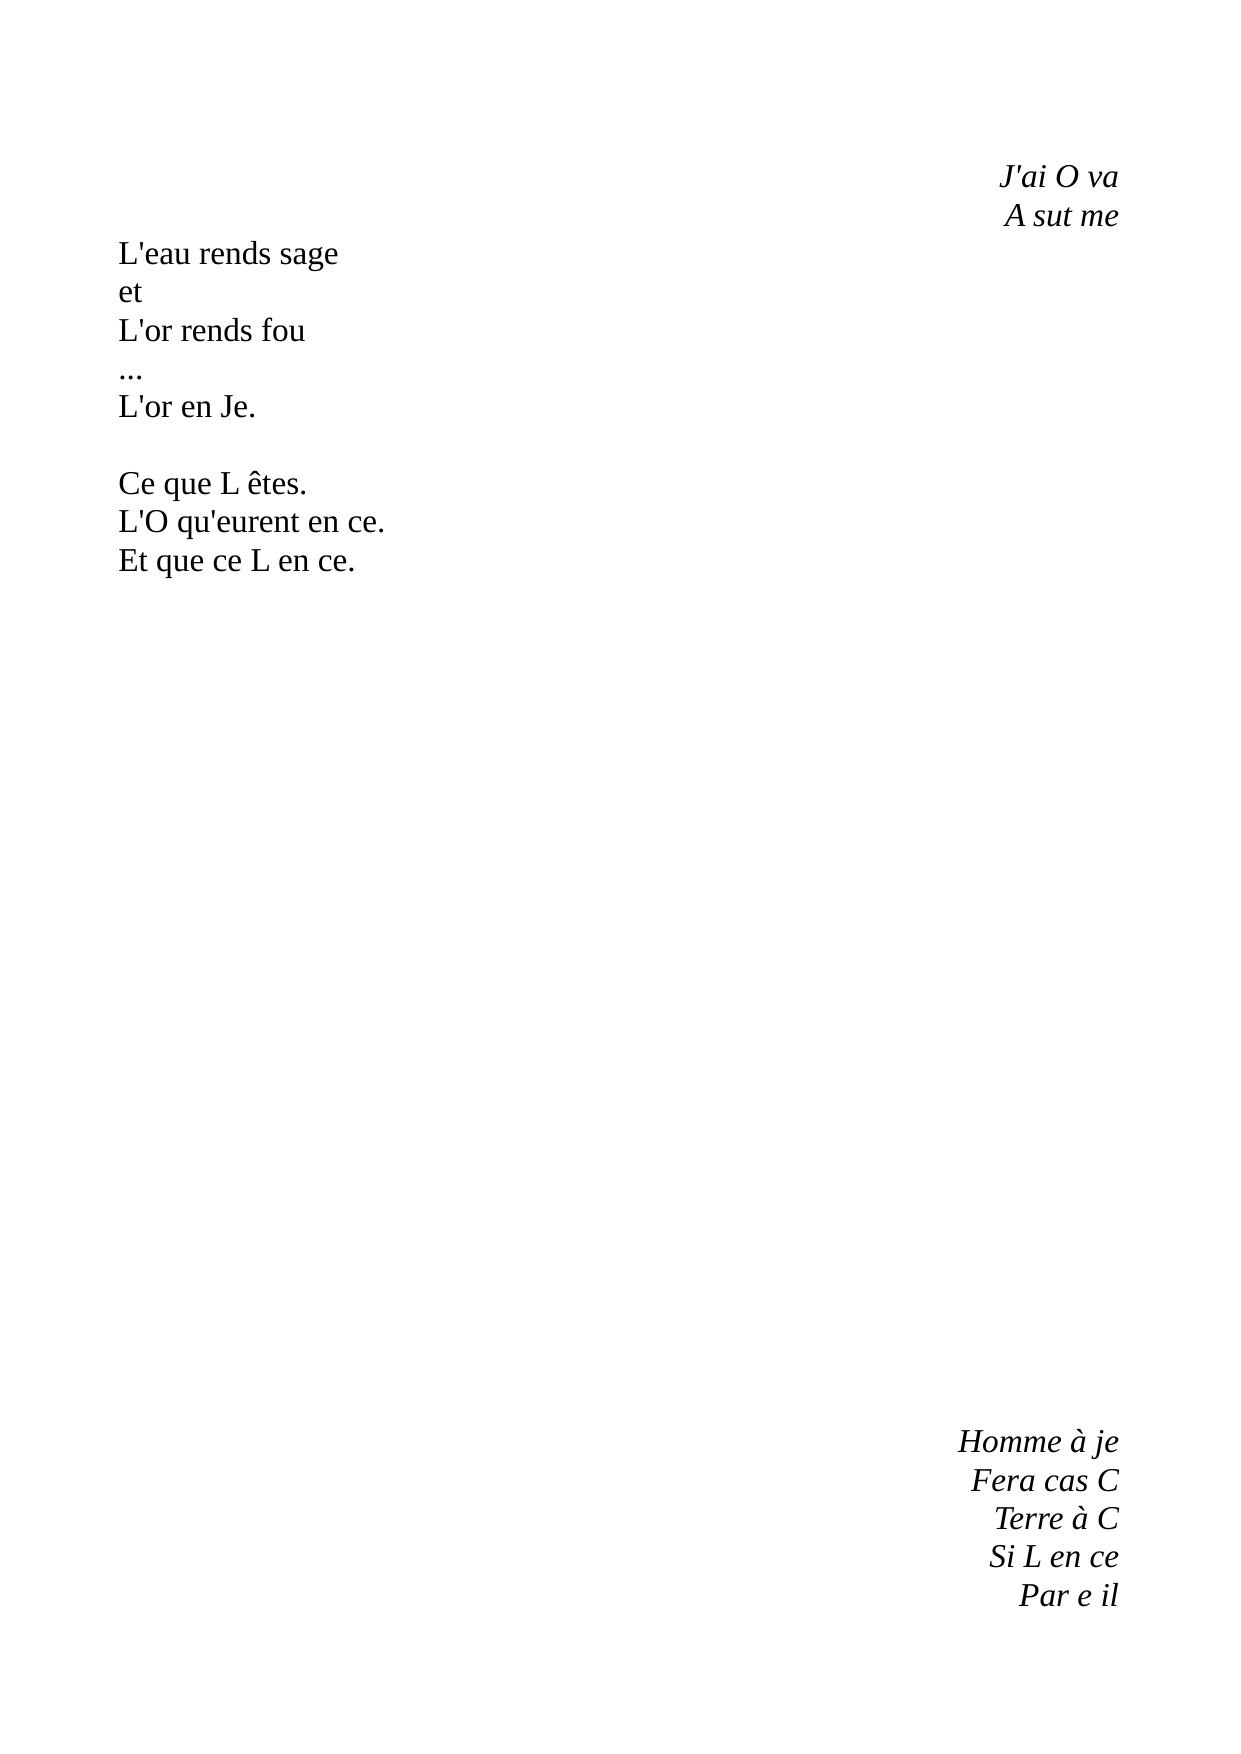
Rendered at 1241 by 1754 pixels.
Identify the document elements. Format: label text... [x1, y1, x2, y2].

text Ce que L êtes. [118, 463, 1122, 501]
text Fera cas C [118, 1460, 1122, 1498]
text J'ai O va [118, 156, 1122, 195]
text et [118, 271, 1122, 310]
text L'eau rends sage [118, 233, 1122, 271]
text L'O qu'eurent en ce. [118, 501, 1122, 540]
text L'or en Je. [118, 386, 1122, 425]
text Si L en ce [118, 1536, 1122, 1575]
text L'or rends fou [118, 310, 1122, 348]
text ... [118, 348, 1122, 386]
text Homme à je [118, 1421, 1122, 1460]
text A sut me [118, 195, 1122, 233]
text Terre à C [118, 1498, 1122, 1536]
text Et que ce L en ce. [118, 540, 1122, 578]
text Par e il [118, 1575, 1122, 1613]
